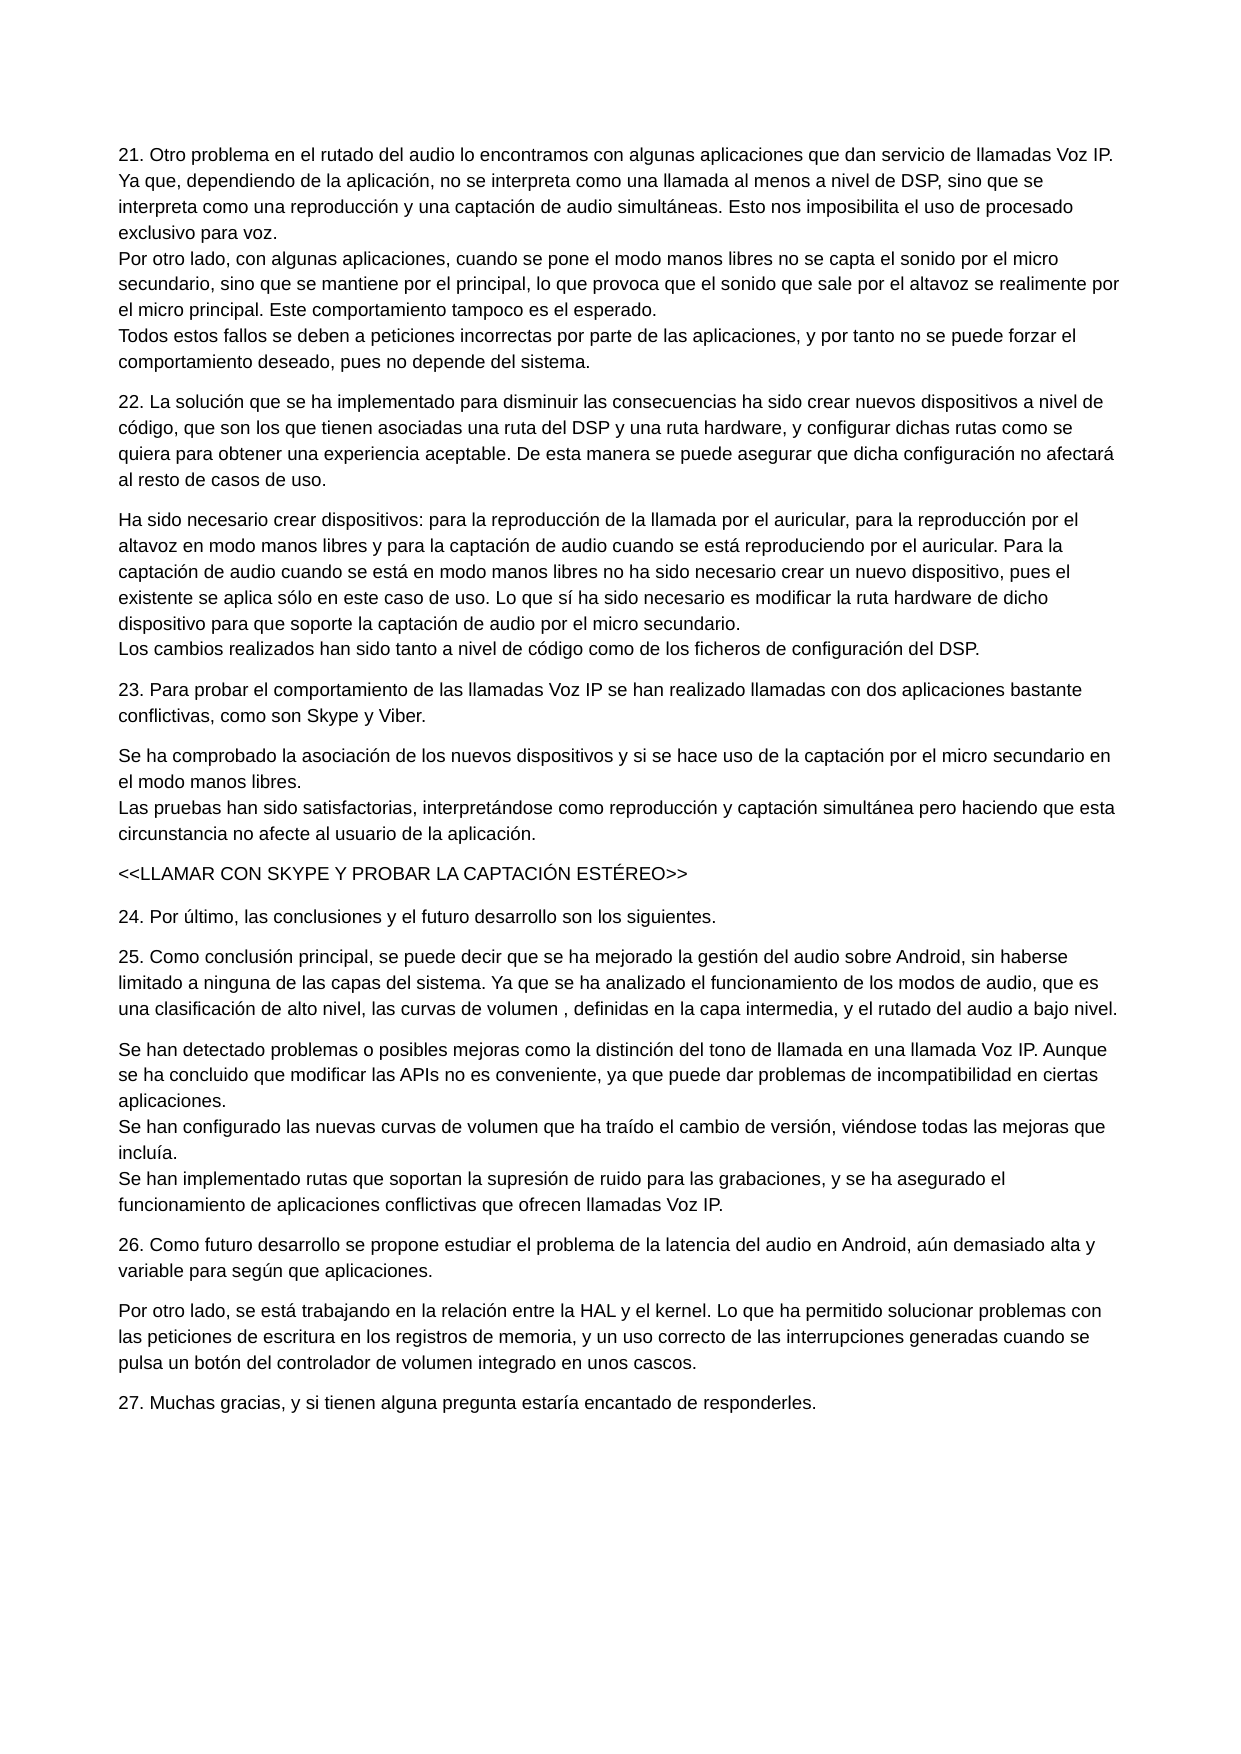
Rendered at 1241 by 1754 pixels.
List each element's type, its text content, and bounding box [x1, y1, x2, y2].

text Todos estos fallos se deben a peticiones incorrectas por parte de las aplicaciones, y por tanto no se puede forzar el comportamiento deseado, pues no depende del sistema. [118, 325, 1122, 372]
text 22. La solución que se ha implementado para disminuir las consecuencias ha sido crear nuevos dispositivos a nivel de código, que son los que tienen asociadas una ruta del DSP y una ruta hardware, y configurar dichas rutas como se quiera para obtener una experiencia aceptable. De esta manera se puede asegurar que dicha configuración no afectará al resto de casos de uso. [118, 391, 1122, 490]
text Ha sido necesario crear dispositivos: para la reproducción de la llamada por el auricular, para la reproducción por el altavoz en modo manos libres y para la captación de audio cuando se está reproduciendo por el auricular. Para la captación de audio cuando se está en modo manos libres no ha sido necesario crear un nuevo dispositivo, pues el existente se aplica sólo en este caso de uso. Lo que sí ha sido necesario es modificar la ruta hardware de dicho dispositivo para que soporte la captación de audio por el micro secundario. [118, 509, 1122, 634]
text 21. Otro problema en el rutado del audio lo encontramos con algunas aplicaciones que dan servicio de llamadas Voz IP. Ya que, dependiendo de la aplicación, no se interpreta como una llamada al menos a nivel de DSP, sino que se interpreta como una reproducción y una captación de audio simultáneas. Esto nos imposibilita el uso de procesado exclusivo para voz. [118, 144, 1122, 243]
text 24. Por último, las conclusiones y el futuro desarrollo son los siguientes. [118, 906, 1122, 927]
text Por otro lado, con algunas aplicaciones, cuando se pone el modo manos libres no se capta el sonido por el micro secundario, sino que se mantiene por el principal, lo que provoca que el sonido que sale por el altavoz se realimente por el micro principal. Este comportamiento tampoco es el esperado. [118, 247, 1122, 321]
text Por otro lado, se está trabajando en la relación entre la HAL y el kernel. Lo que ha permitido solucionar problemas con las peticiones de escritura en los registros de memoria, y un uso correcto de las interrupciones generadas cuando se pulsa un botón del controlador de volumen integrado en unos cascos. [118, 1300, 1122, 1373]
text Las pruebas han sido satisfactorias, interpretándose como reproducción y captación simultánea pero haciendo que esta circunstancia no afecte al usuario de la aplicación. [118, 796, 1122, 844]
text Se han configurado las nuevas curvas de volumen que ha traído el cambio de versión, viéndose todas las mejoras que incluía. [118, 1116, 1122, 1163]
text Los cambios realizados han sido tanto a nivel de código como de los ficheros de configuración del DSP. [118, 638, 1122, 660]
text 23. Para probar el comportamiento de las llamadas Voz IP se han realizado llamadas con dos aplicaciones bastante conflictivas, como son Skype y Viber. [118, 678, 1122, 726]
text 25. Como conclusión principal, se puede decir que se ha mejorado la gestión del audio sobre Android, sin haberse limitado a ninguna de las capas del sistema. Ya que se ha analizado el funcionamiento de los modos de audio, que es una clasificación de alto nivel, las curvas de volumen , definidas en la capa intermedia, y el rutado del audio a bajo nivel. [118, 946, 1122, 1019]
text 26. Como futuro desarrollo se propone estudiar el problema de la latencia del audio en Android, aún demasiado alta y variable para según que aplicaciones. [118, 1234, 1122, 1281]
text Se han detectado problemas o posibles mejoras como la distinción del tono de llamada en una llamada Voz IP. Aunque se ha concluido que modificar las APIs no es conveniente, ya que puede dar problemas de incompatibilidad en ciertas aplicaciones. [118, 1038, 1122, 1112]
text Se han implementado rutas que soportan la supresión de ruido para las grabaciones, y se ha asegurado el funcionamiento de aplicaciones conflictivas que ofrecen llamadas Voz IP. [118, 1167, 1122, 1215]
text 27. Muchas gracias, y si tienen alguna pregunta estaría encantado de responderles. [118, 1392, 1122, 1414]
text <<LLAMAR CON SKYPE Y PROBAR LA CAPTACIÓN ESTÉREO>> [118, 863, 1122, 884]
text Se ha comprobado la asociación de los nuevos dispositivos y si se hace uso de la captación por el micro secundario en el modo manos libres. [118, 745, 1122, 792]
